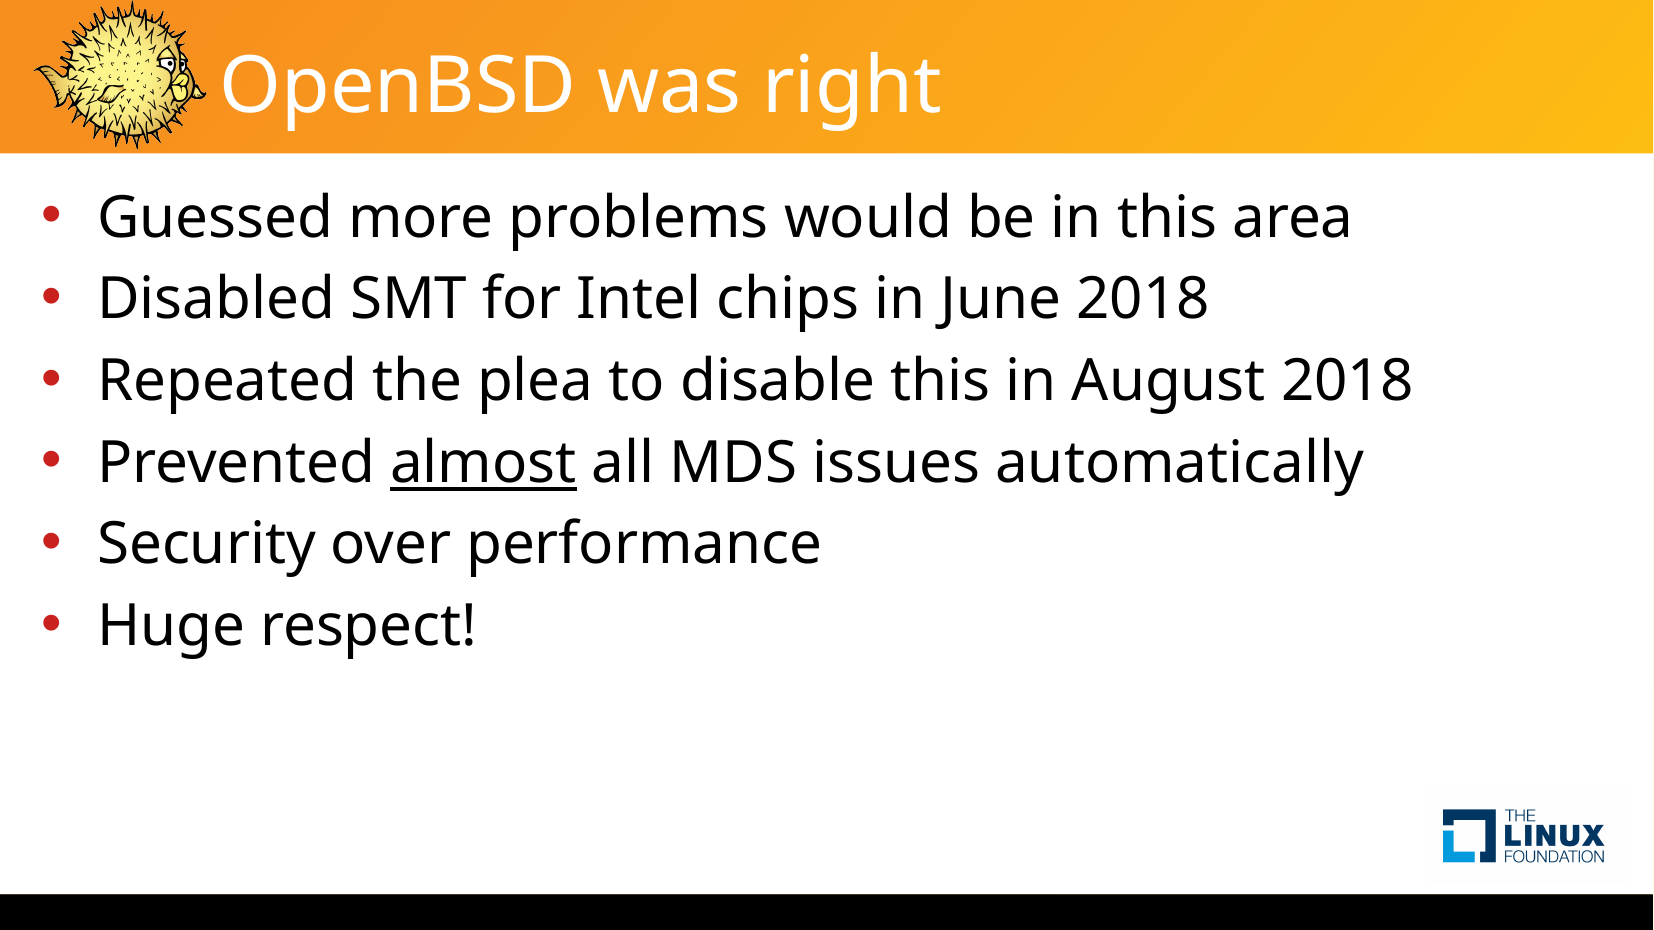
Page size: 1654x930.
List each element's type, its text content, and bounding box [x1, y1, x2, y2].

list Guessed more problems would be in this area Disabled SMT for Intel chips in June 2018 Repeated the plea to disable this in August 2018 Prevented almost all MDS issues automatically Security over performance Huge respect! [25, 171, 1651, 786]
picture [1420, 786, 1630, 887]
picture [0, 0, 1654, 930]
title OpenBSD was right [34, 8, 1551, 154]
